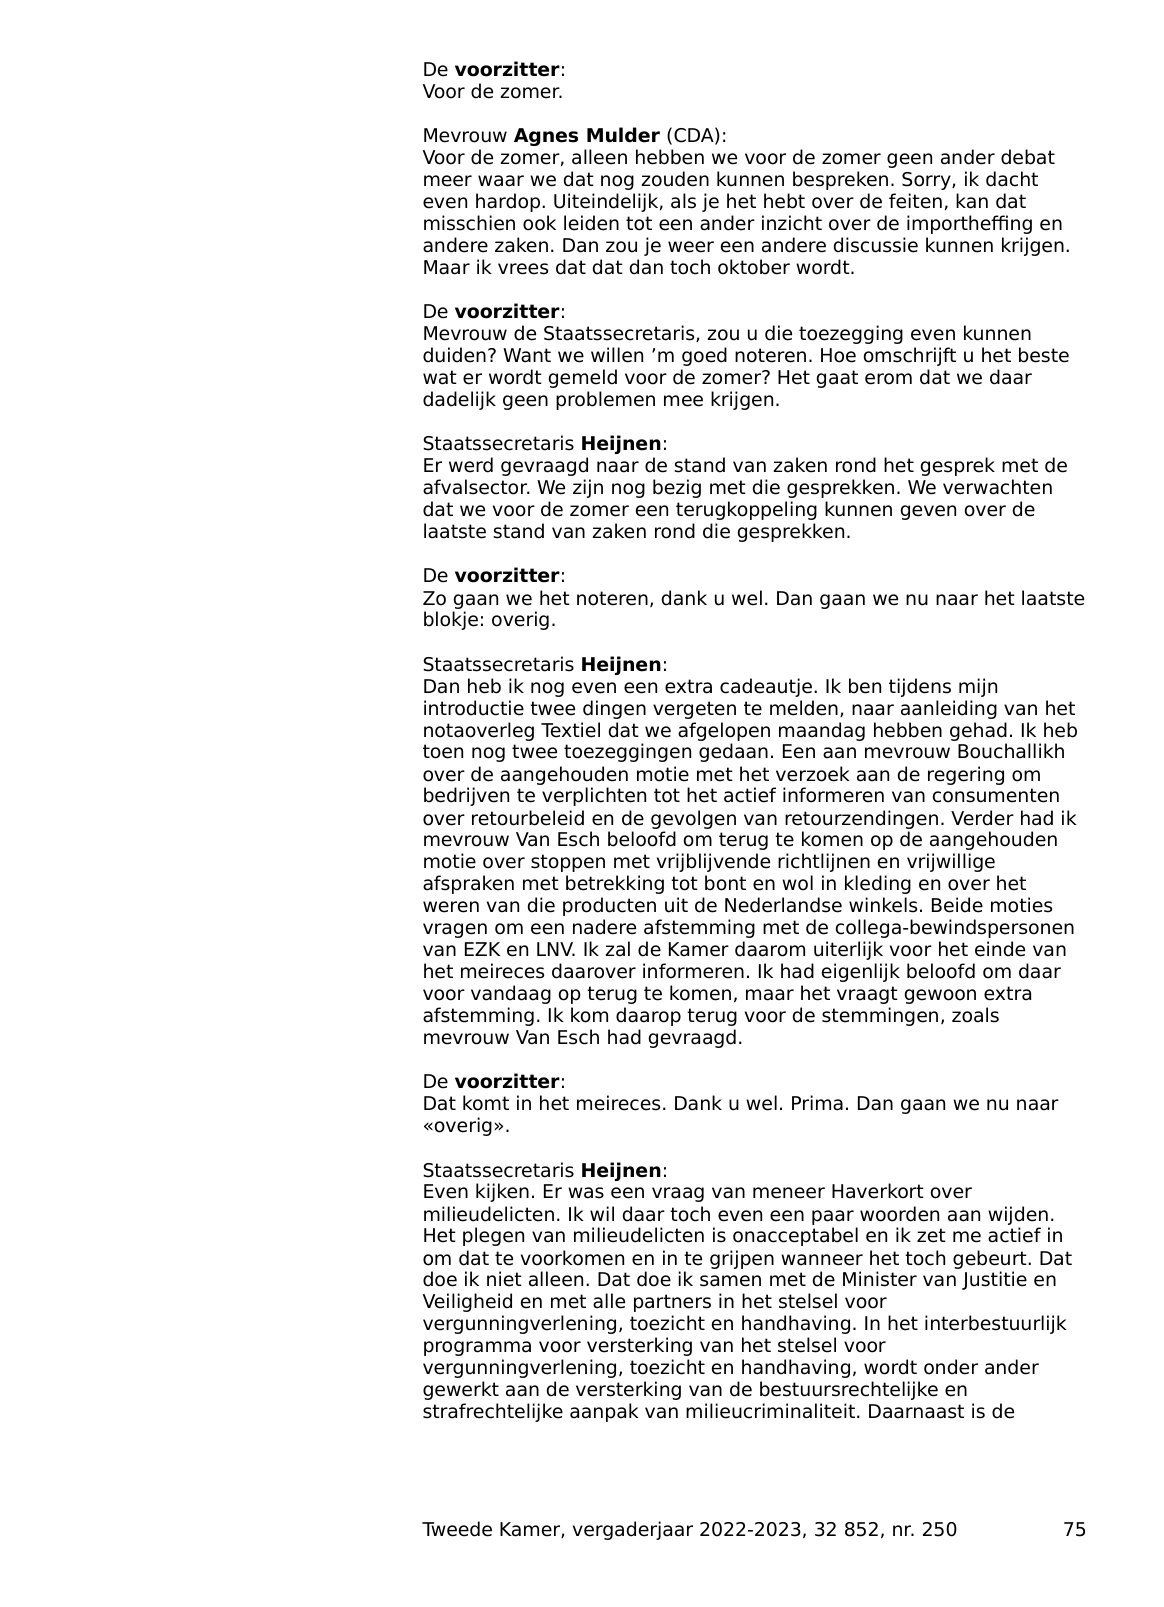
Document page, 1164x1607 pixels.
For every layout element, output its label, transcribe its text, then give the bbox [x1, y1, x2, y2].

text Voor de zomer, alleen hebben we voor de zomer geen ander debat meer waar we dat nog zouden kunnen bespreken. Sorry, ik dacht even hardop. Uiteindelijk, als je het hebt over de feiten, kan dat misschien ook leiden tot een ander inzicht over de importheffing en andere zaken. Dan zou je weer een andere discussie kunnen krijgen. Maar ik vrees dat dat dan toch oktober wordt. [422, 147, 1087, 279]
text Mevrouw de Staatssecretaris, zou u die toezegging even kunnen duiden? Want we willen ’m goed noteren. Hoe omschrijft u het beste wat er wordt gemeld voor de zomer? Het gaat erom dat we daar dadelijk geen problemen mee krijgen. [422, 323, 1087, 411]
text Staatssecretaris Heijnen: [422, 1159, 1087, 1181]
text Dat komt in het meireces. Dank u wel. Prima. Dan gaan we nu naar «overig». [422, 1093, 1087, 1137]
text De voorzitter: [422, 59, 1087, 81]
text Staatssecretaris Heijnen: [422, 653, 1087, 676]
text De voorzitter: [422, 301, 1087, 323]
text De voorzitter: [422, 1071, 1087, 1093]
text Mevrouw Agnes Mulder (CDA): [422, 125, 1087, 147]
text Dan heb ik nog even een extra cadeautje. Ik ben tijdens mijn introductie twee dingen vergeten te melden, naar aanleiding van het notaoverleg Textiel dat we afgelopen maandag hebben gehad. Ik heb toen nog twee toezeggingen gedaan. Een aan mevrouw Bouchallikh over de aangehouden motie met het verzoek aan de regering om bedrijven te verplichten tot het actief informeren van consumenten over retourbeleid en de gevolgen van retourzendingen. Verder had ik mevrouw Van Esch beloofd om terug te komen op de aangehouden motie over stoppen met vrijblijvende richtlijnen en vrijwillige afspraken met betrekking tot bont en wol in kleding en over het weren van die producten uit de Nederlandse winkels. Beide moties vragen om een nadere afstemming met de collega-bewindspersonen van EZK en LNV. Ik zal de Kamer daarom uiterlijk voor het einde van het meireces daarover informeren. Ik had eigenlijk beloofd om daar voor vandaag op terug te komen, maar het vraagt gewoon extra afstemming. Ik kom daarop terug voor de stemmingen, zoals mevrouw Van Esch had gevraagd. [422, 676, 1087, 1049]
text Voor de zomer. [422, 81, 1087, 103]
text Zo gaan we het noteren, dank u wel. Dan gaan we nu naar het laatste blokje: overig. [422, 587, 1087, 631]
text Staatssecretaris Heijnen: [422, 433, 1087, 455]
text Er werd gevraagd naar de stand van zaken rond het gesprek met de afvalsector. We zijn nog bezig met die gesprekken. We verwachten dat we voor de zomer een terugkoppeling kunnen geven over de laatste stand van zaken rond die gesprekken. [422, 455, 1087, 543]
text Even kijken. Er was een vraag van meneer Haverkort over milieudelicten. Ik wil daar toch even een paar woorden aan wijden. Het plegen van milieudelicten is onacceptabel en ik zet me actief in om dat te voorkomen en in te grijpen wanneer het toch gebeurt. Dat doe ik niet alleen. Dat doe ik samen met de Minister van Justitie en Veiligheid en met alle partners in het stelsel voor vergunningverlening, toezicht en handhaving. In het interbestuurlijk programma voor versterking van het stelsel voor vergunningverlening, toezicht en handhaving, wordt onder ander gewerkt aan de versterking van de bestuursrechtelijke en strafrechtelijke aanpak van milieucriminaliteit. Daarnaast is de [422, 1181, 1087, 1423]
text De voorzitter: [422, 565, 1087, 587]
